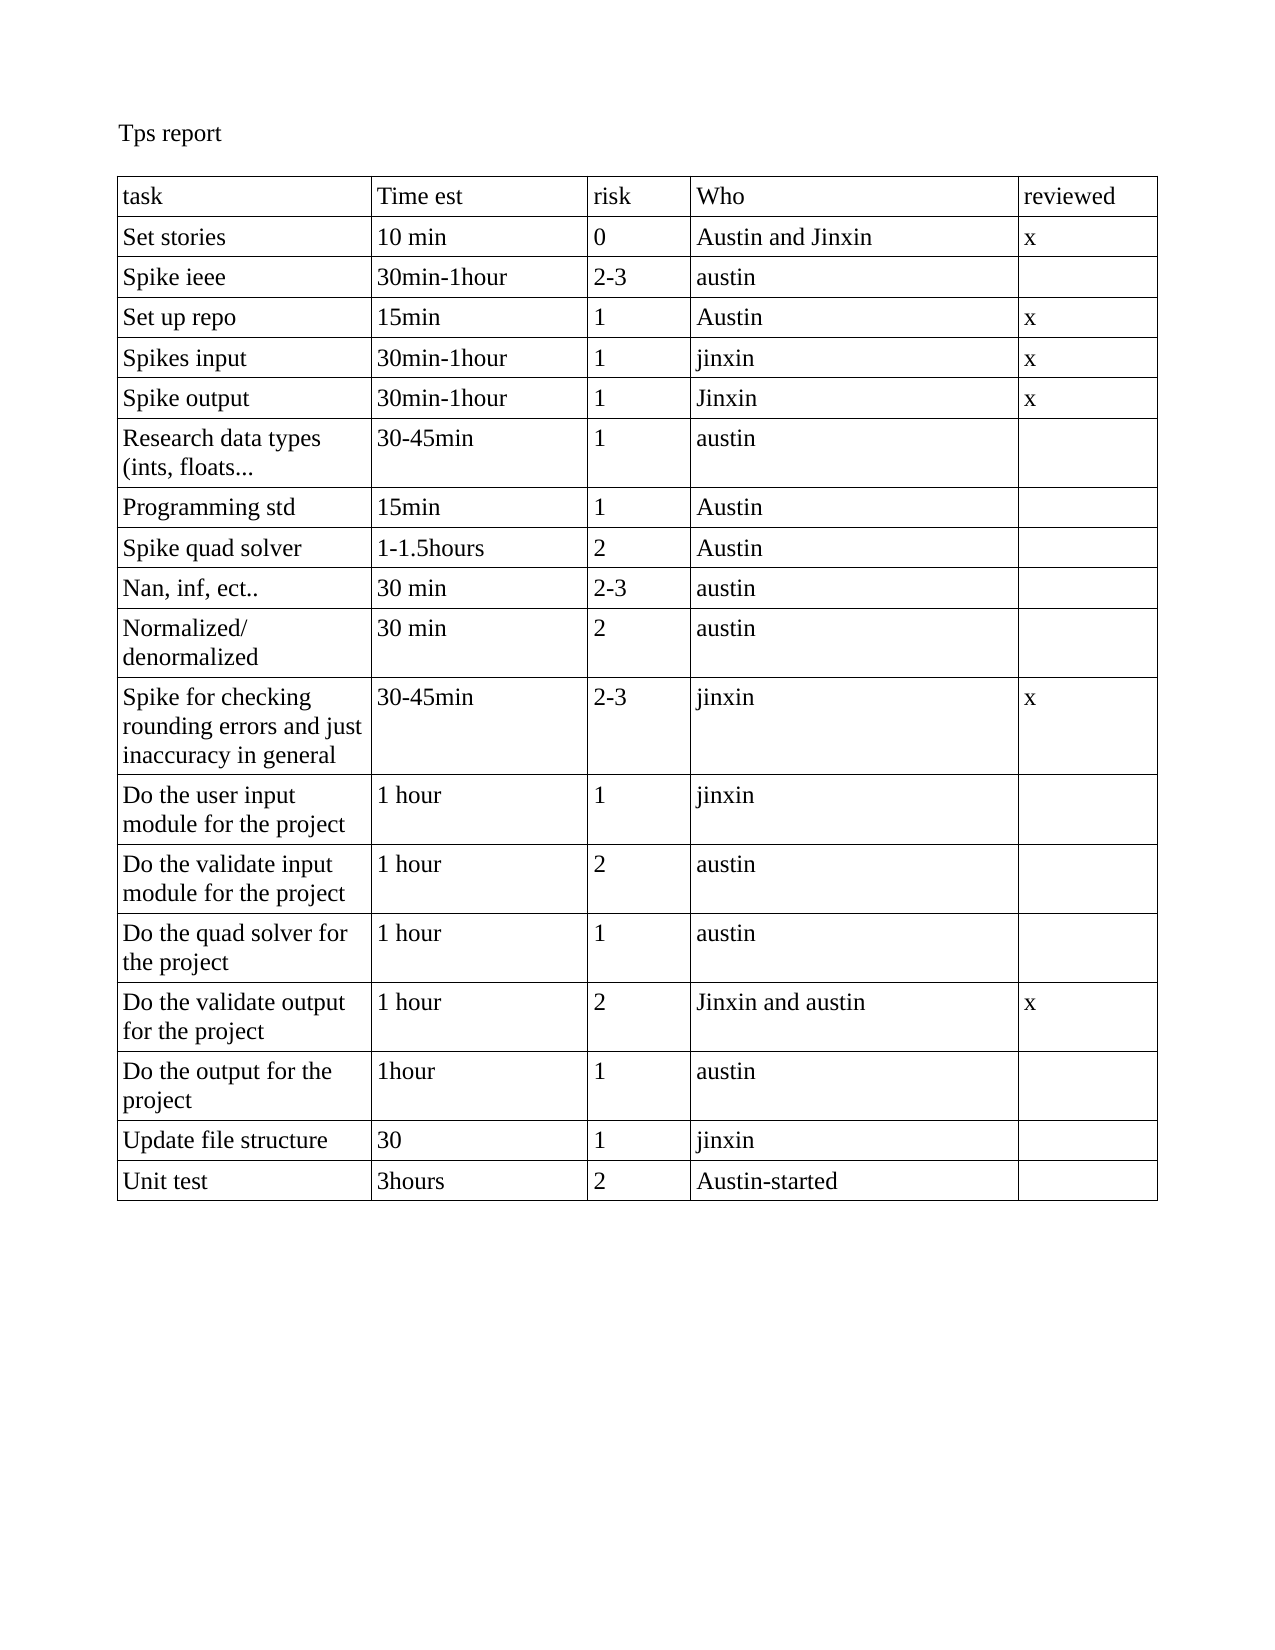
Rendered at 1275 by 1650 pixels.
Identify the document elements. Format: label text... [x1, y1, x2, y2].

table_header risk [588, 177, 690, 216]
table_cell 3hours [372, 1161, 587, 1200]
table_cell x [1019, 298, 1157, 337]
table_cell 30-45min [372, 678, 587, 774]
table_cell Jinxin [691, 378, 1018, 417]
table_cell austin [691, 568, 1018, 607]
table_cell 2 [588, 983, 690, 1051]
table_cell 1 hour [372, 914, 587, 982]
table_cell 2-3 [588, 568, 690, 607]
table_cell Do the quad solver for the project [118, 914, 371, 982]
table_cell Austin-started [691, 1161, 1018, 1200]
table_cell Spike quad solver [118, 528, 371, 567]
table_cell 2-3 [588, 257, 690, 297]
table_cell 1 [588, 775, 690, 843]
table_cell Austin [691, 298, 1018, 337]
table_cell 2 [588, 528, 690, 567]
table_cell Spike ieee [118, 257, 371, 297]
table_cell Austin and Jinxin [691, 217, 1018, 256]
table_cell 2 [588, 609, 690, 677]
table_cell Jinxin and austin [691, 983, 1018, 1051]
table_cell x [1019, 217, 1157, 256]
table_cell [1019, 1052, 1157, 1120]
table_cell Programming std [118, 488, 371, 527]
table_cell 1 [588, 1121, 690, 1160]
table_cell Spike for checking rounding errors and just inaccuracy in general [118, 678, 371, 774]
table_cell 1 [588, 488, 690, 527]
table_cell Do the validate output for the project [118, 983, 371, 1051]
table_cell [1019, 775, 1157, 843]
table_cell [1019, 914, 1157, 982]
table_cell 0 [588, 217, 690, 256]
table_cell 30min-1hour [372, 378, 587, 417]
table_header Who [691, 177, 1018, 216]
table_cell Nan, inf, ect.. [118, 568, 371, 607]
table_cell [1019, 488, 1157, 527]
text Tps report [118, 118, 1157, 147]
table_cell austin [691, 419, 1018, 487]
table_cell austin [691, 1052, 1018, 1120]
table_cell Do the output for the project [118, 1052, 371, 1120]
table_cell jinxin [691, 678, 1018, 774]
table_cell 1 [588, 1052, 690, 1120]
table_cell Update file structure [118, 1121, 371, 1160]
table_cell x [1019, 678, 1157, 774]
table_cell 15min [372, 298, 587, 337]
table_cell [1019, 257, 1157, 297]
table_cell austin [691, 914, 1018, 982]
table_cell 1 hour [372, 775, 587, 843]
table_header reviewed [1019, 177, 1157, 216]
table_cell 2-3 [588, 678, 690, 774]
table_cell austin [691, 609, 1018, 677]
table_cell [1019, 419, 1157, 487]
table_cell 30 [372, 1121, 587, 1160]
table_cell 1 [588, 338, 690, 377]
table_cell austin [691, 257, 1018, 297]
table_cell 2 [588, 845, 690, 912]
table_cell x [1019, 338, 1157, 377]
table_cell [1019, 609, 1157, 677]
table_cell Research data types (ints, floats... [118, 419, 371, 487]
table_cell 1-1.5hours [372, 528, 587, 567]
table_cell 10 min [372, 217, 587, 256]
table_cell 30-45min [372, 419, 587, 487]
table_cell jinxin [691, 775, 1018, 843]
table_cell Spikes input [118, 338, 371, 377]
table_header Time est [372, 177, 587, 216]
table_cell 30 min [372, 609, 587, 677]
table_cell Austin [691, 528, 1018, 567]
table_cell 1 hour [372, 845, 587, 912]
table_cell [1019, 1161, 1157, 1200]
table_cell jinxin [691, 338, 1018, 377]
table_cell 30min-1hour [372, 338, 587, 377]
table_cell Set stories [118, 217, 371, 256]
table_cell x [1019, 983, 1157, 1051]
table_cell Do the validate input module for the project [118, 845, 371, 912]
table_cell 1 [588, 378, 690, 417]
table_cell 15min [372, 488, 587, 527]
table_cell 1 hour [372, 983, 587, 1051]
table_header task [118, 177, 371, 216]
table_cell Unit test [118, 1161, 371, 1200]
table_cell Set up repo [118, 298, 371, 337]
table_cell Normalized/ denormalized [118, 609, 371, 677]
table_cell [1019, 528, 1157, 567]
table_cell austin [691, 845, 1018, 912]
table_cell jinxin [691, 1121, 1018, 1160]
table_cell 30 min [372, 568, 587, 607]
table_cell 30min-1hour [372, 257, 587, 297]
table_cell 2 [588, 1161, 690, 1200]
table_cell Spike output [118, 378, 371, 417]
table_cell 1hour [372, 1052, 587, 1120]
table_cell 1 [588, 419, 690, 487]
table_cell Austin [691, 488, 1018, 527]
table_cell 1 [588, 914, 690, 982]
table_cell x [1019, 378, 1157, 417]
table_cell [1019, 568, 1157, 607]
table_cell Do the user input module for the project [118, 775, 371, 843]
table_cell [1019, 1121, 1157, 1160]
table_cell 1 [588, 298, 690, 337]
table_cell [1019, 845, 1157, 912]
